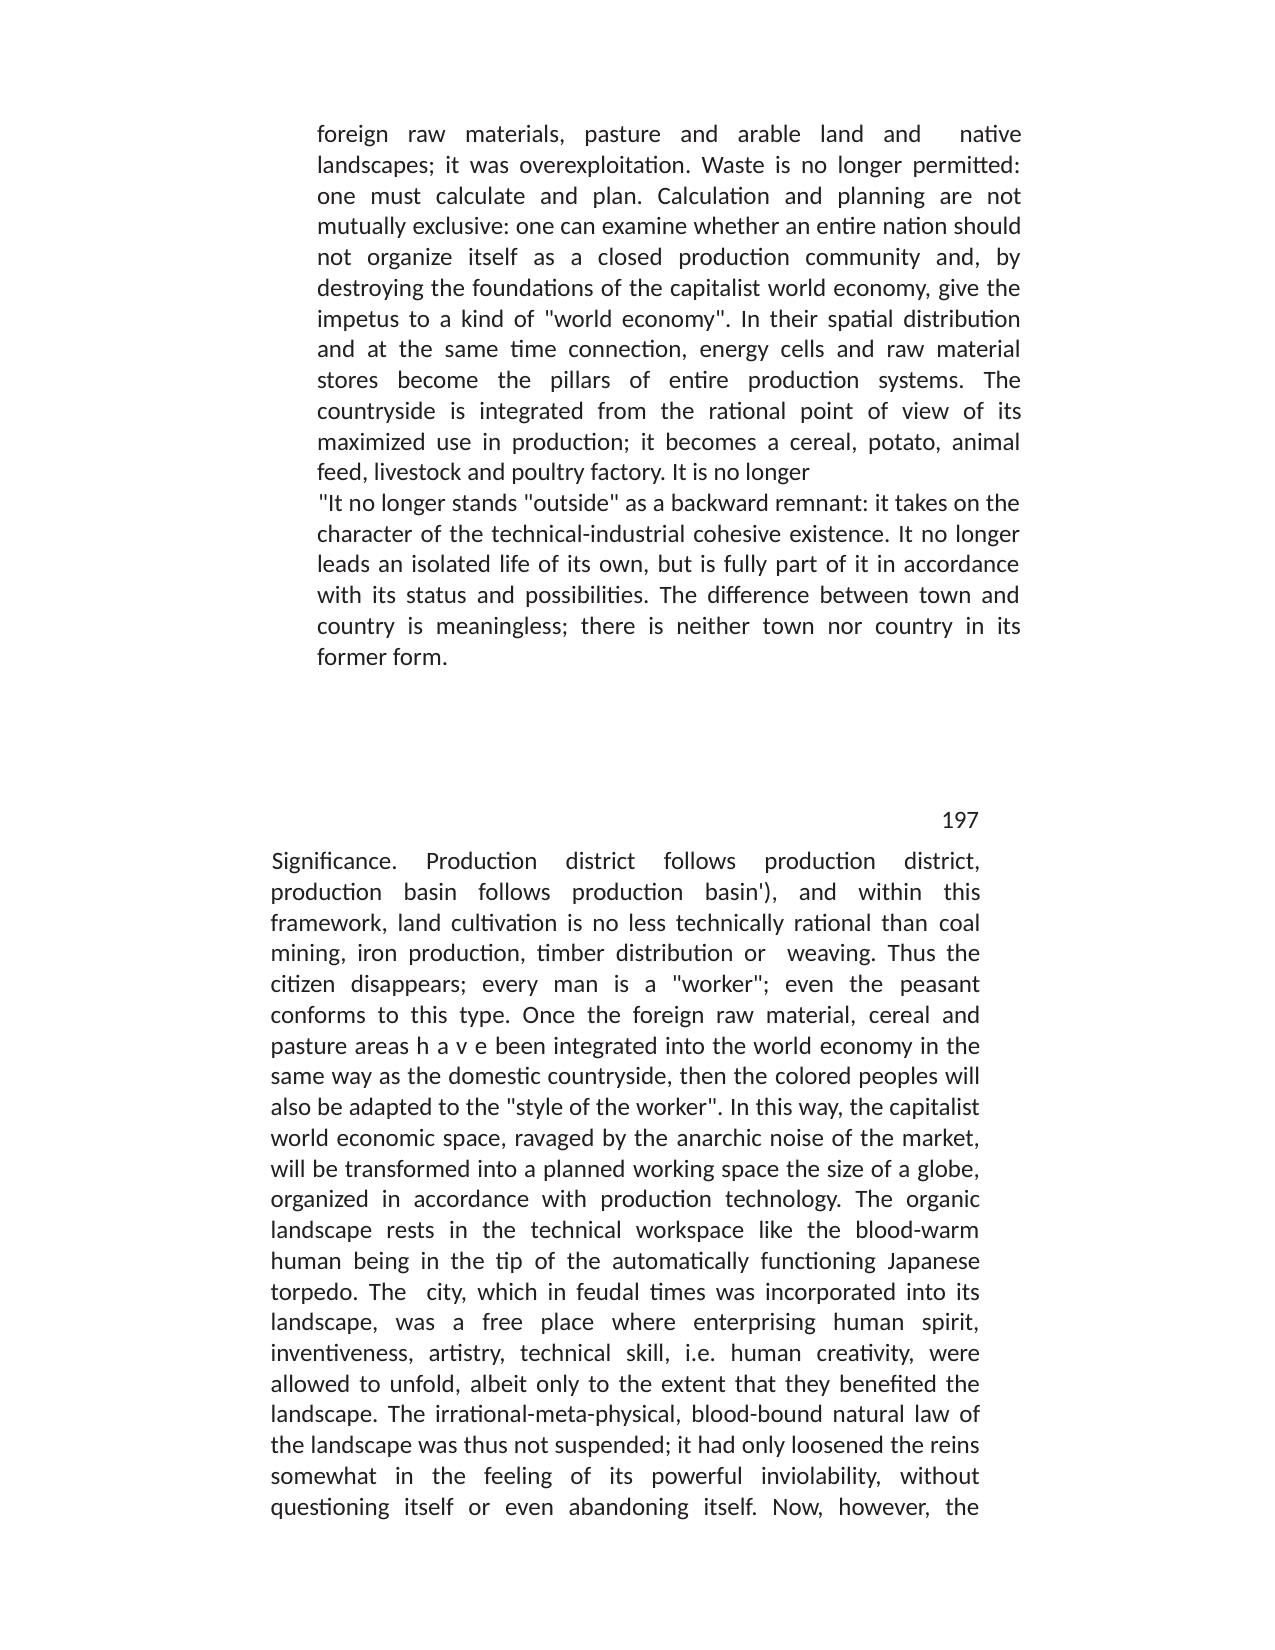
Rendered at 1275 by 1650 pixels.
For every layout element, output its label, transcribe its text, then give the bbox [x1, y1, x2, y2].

text foreign raw materials, pasture and arable land and native landscapes; it was overexploitation. Waste is no longer permitted: one must calculate and plan. Calculation and planning are not mutually exclusive: one can examine whether an entire nation should not organize itself as a closed production community and, by destroying the foundations of the capitalist world economy, give the impetus to a kind of "world economy". In their spatial distribution and at the same time connection, energy cells and raw material stores become the pillars of entire production systems. The countryside is integrated from the rational point of view of its maximized use in production; it becomes a cereal, potato, animal feed, livestock and poultry factory. It is no longer [317, 118, 1022, 487]
text Significance. Production district follows production district, production basin follows production basin'), and within this framework, land cultivation is no less technically rational than coal mining, iron production, timber distribution or weaving. Thus the citizen disappears; every man is a "worker"; even the peasant conforms to this type. Once the foreign raw material, cereal and pasture areas h a v e been integrated into the world economy in the same way as the domestic countryside, then the colored peoples will also be adapted to the "style of the worker". In this way, the capitalist world economic space, ravaged by the anarchic noise of the market, will be transformed into a planned working space the size of a globe, organized in accordance with production technology. The organic landscape rests in the technical workspace like the blood-warm human being in the tip of the automatically functioning Japanese torpedo. The city, which in feudal times was incorporated into its landscape, was a free place where enterprising human spirit, inventiveness, artistry, technical skill, i.e. human creativity, were allowed to unfold, albeit only to the extent that they benefited the landscape. The irrational-meta-physical, blood-bound natural law of the landscape was thus not suspended; it had only loosened the reins somewhat in the feeling of its powerful inviolability, without questioning itself or even abandoning itself. Now, however, the [270, 845, 980, 1521]
text 197 [118, 804, 979, 835]
text "It no longer stands "outside" as a backward remnant: it takes on the character of the technical-industrial cohesive existence. It no longer leads an isolated life of its own, but is fully part of it in accordance with its status and possibilities. The difference between town and country is meaningless; there is neither town nor country in its former form. [317, 487, 1021, 671]
